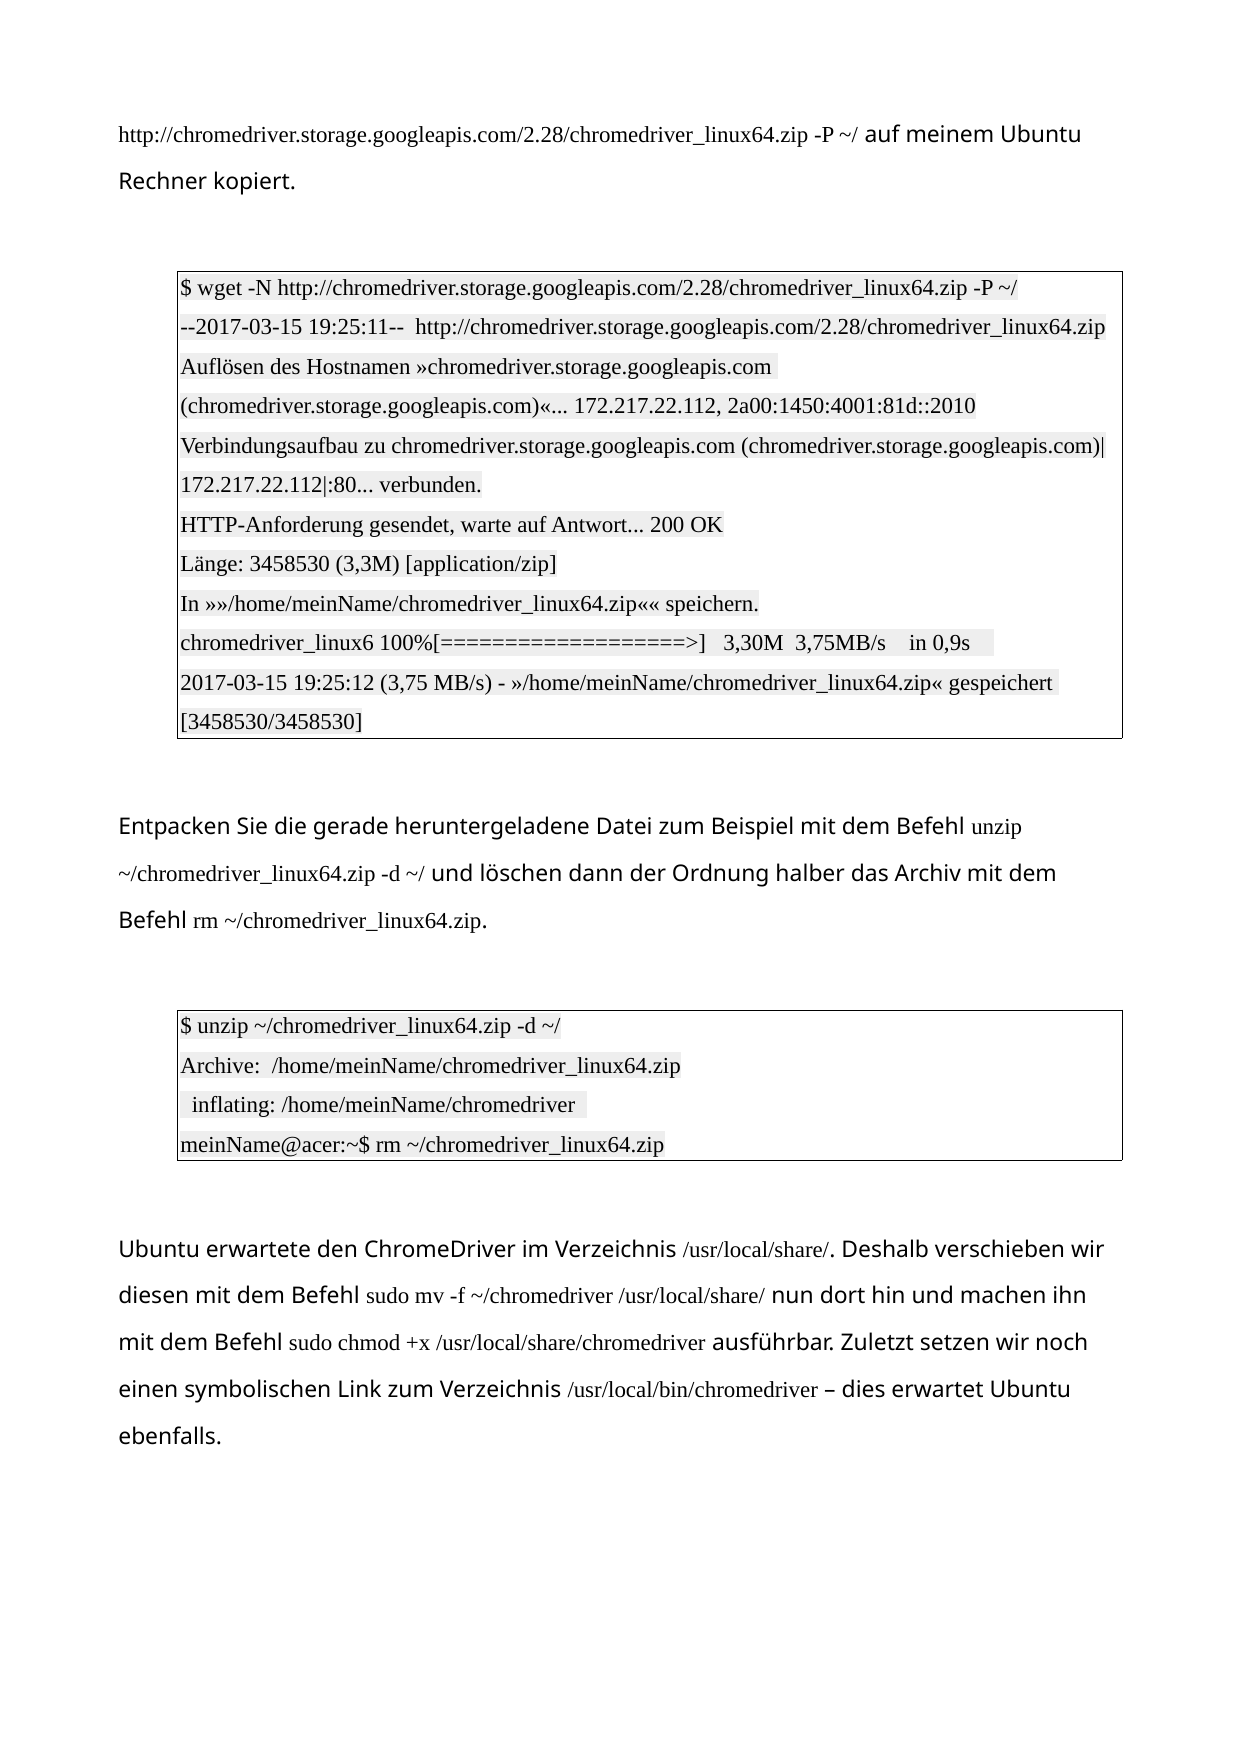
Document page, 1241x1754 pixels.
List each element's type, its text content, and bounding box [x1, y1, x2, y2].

text $ wget -N http://chromedriver.storage.googleapis.com/2.28/chromedriver_linux64.zip -P ~/ --2017-03-15 19:25:11-- http://chromedriver.storage.googleapis.com/2.28/chromedriver_linux64.zip Auflösen des Hostnamen »chromedriver.storage.googleapis.com (chromedriver.storage.googleapis.com)«... 172.217.22.112, 2a00:1450:4001:81d::2010 Verbindungsaufbau zu chromedriver.storage.googleapis.com (chromedriver.storage.googleapis.com)|172.217.22.112|:80... verbunden. HTTP-Anforderung gesendet, warte auf Antwort... 200 OK Länge: 3458530 (3,3M) [application/zip] In »»/home/meinName/chromedriver_linux64.zip«« speichern. chromedriver_linux6 100%[===================>] 3,30M 3,75MB/s in 0,9s 2017-03-15 19:25:12 (3,75 MB/s) - »/home/meinName/chromedriver_linux64.zip« gespeichert [3458530/3458530] [178, 272, 1122, 738]
text Entpacken Sie die gerade heruntergeladene Datei zum Beispiel mit dem Befehl unzip ~/chromedriver_linux64.zip -d ~/ und löschen dann der Ordnung halber das Archiv mit dem Befehl rm ~/chromedriver_linux64.zip. [118, 810, 1122, 935]
text http://chromedriver.storage.googleapis.com/2.28/chromedriver_linux64.zip -P ~/ auf meinem Ubuntu Rechner kopiert. [118, 118, 1122, 196]
text $ unzip ~/chromedriver_linux64.zip -d ~/ Archive: /home/meinName/chromedriver_linux64.zip inflating: /home/meinName/chromedriver meinName@acer:~$ rm ~/chromedriver_linux64.zip [178, 1011, 1122, 1160]
text Ubuntu erwartete den ChromeDriver im Verzeichnis /usr/local/share/. Deshalb verschieben wir diesen mit dem Befehl sudo mv -f ~/chromedriver /usr/local/share/ nun dort hin und machen ihn mit dem Befehl sudo chmod +x /usr/local/share/chromedriver ausführbar. Zuletzt setzen wir noch einen symbolischen Link zum Verzeichnis /usr/local/bin/chromedriver – dies erwartet Ubuntu ebenfalls. [118, 1232, 1122, 1451]
